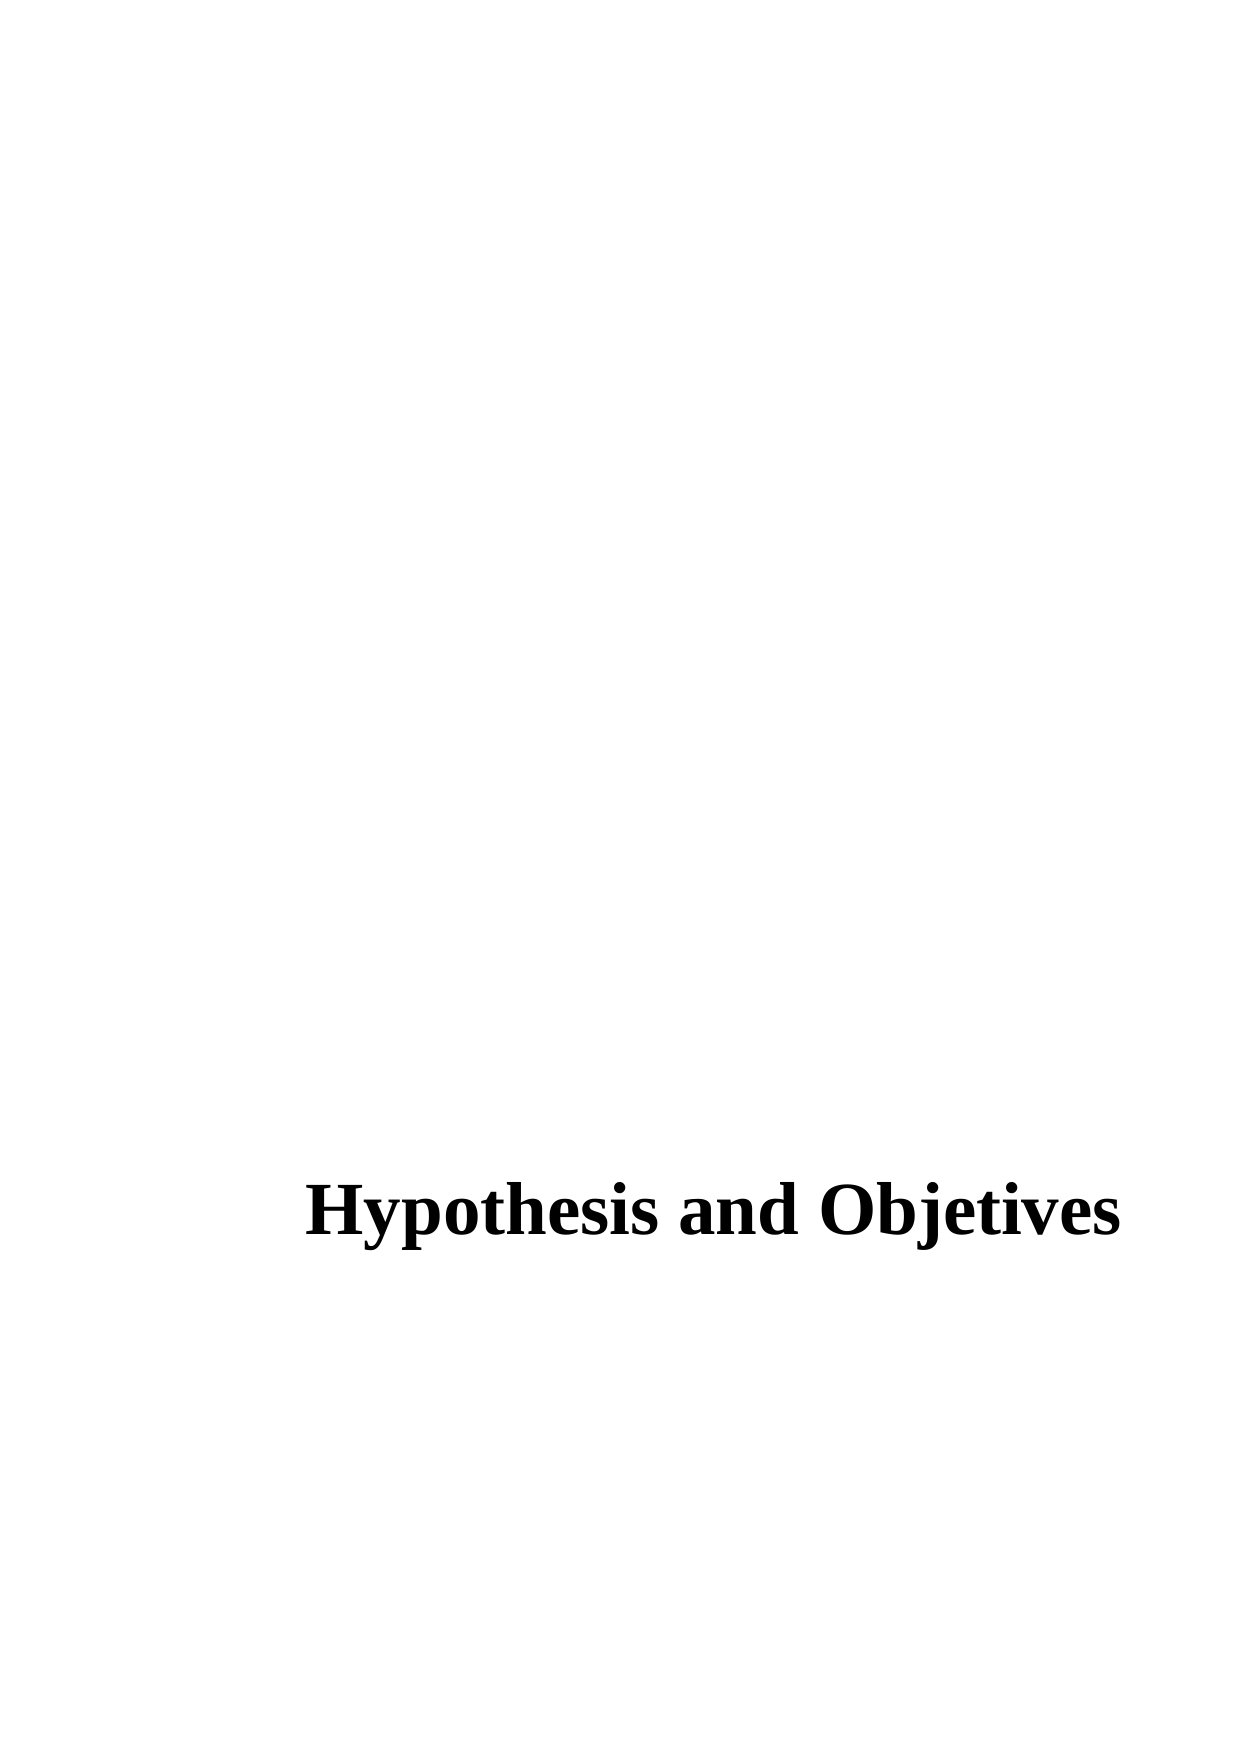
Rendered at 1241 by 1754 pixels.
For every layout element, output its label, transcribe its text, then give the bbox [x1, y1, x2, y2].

subtitle Hypothesis and Objetives [118, 1164, 1122, 1251]
